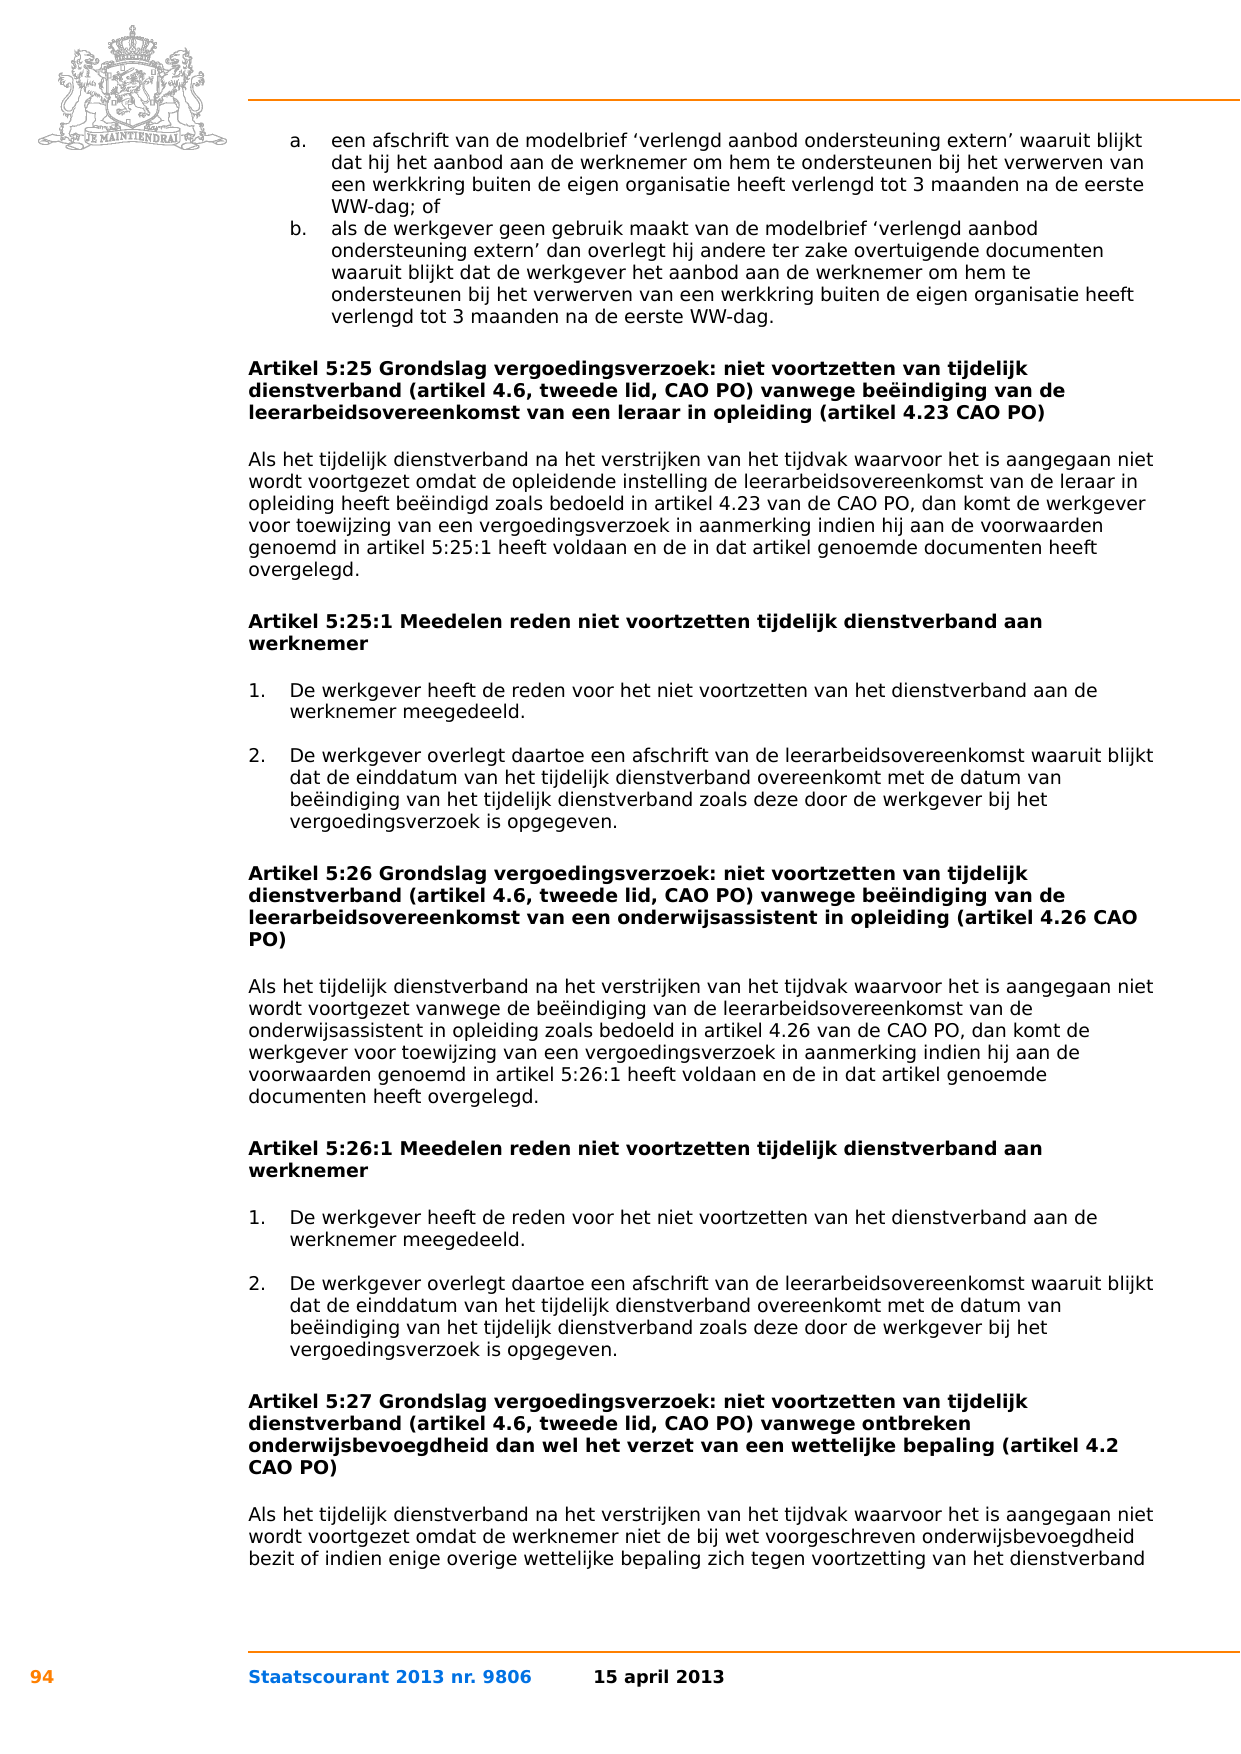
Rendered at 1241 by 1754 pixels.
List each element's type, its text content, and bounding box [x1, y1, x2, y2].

text b. als de werkgever geen gebruik maakt van de modelbrief ‘verlengd aanbod ondersteuning extern’ dan overlegt hij andere ter zake overtuigende documenten waaruit blijkt dat de werkgever het aanbod aan de werknemer om hem te ondersteunen bij het verwerven van een werkkring buiten de eigen organisatie heeft verlengd tot 3 maanden na de eerste WW-dag. [289, 218, 1163, 328]
text 2. De werkgever overlegt daartoe een afschrift van de leerarbeidsovereenkomst waaruit blijkt dat de einddatum van het tijdelijk dienstverband overeenkomt met de datum van beëindiging van het tijdelijk dienstverband zoals deze door de werkgever bij het vergoedingsverzoek is opgegeven. [248, 745, 1163, 833]
subtitle Artikel 5:26 Grondslag vergoedingsverzoek: niet voortzetten van tijdelijk dienstverband (artikel 4.6, tweede lid, CAO PO) vanwege beëindiging van de leerarbeidsovereenkomst van een onderwijsassistent in opleiding (artikel 4.26 CAO PO) [248, 863, 1163, 951]
text 2. De werkgever overlegt daartoe een afschrift van de leerarbeidsovereenkomst waaruit blijkt dat de einddatum van het tijdelijk dienstverband overeenkomt met de datum van beëindiging van het tijdelijk dienstverband zoals deze door de werkgever bij het vergoedingsverzoek is opgegeven. [248, 1273, 1163, 1361]
text a. een afschrift van de modelbrief ‘verlengd aanbod ondersteuning extern’ waaruit blijkt dat hij het aanbod aan de werknemer om hem te ondersteunen bij het verwerven van een werkkring buiten de eigen organisatie heeft verlengd tot 3 maanden na de eerste WW-dag; of [289, 130, 1163, 218]
picture [38, 25, 227, 150]
text 1. De werkgever heeft de reden voor het niet voortzetten van het dienstverband aan de werknemer meegedeeld. [248, 679, 1163, 723]
subtitle Artikel 5:27 Grondslag vergoedingsverzoek: niet voortzetten van tijdelijk dienstverband (artikel 4.6, tweede lid, CAO PO) vanwege ontbreken onderwijsbevoegdheid dan wel het verzet van een wettelijke bepaling (artikel 4.2 CAO PO) [248, 1391, 1163, 1479]
subtitle Artikel 5:26:1 Meedelen reden niet voortzetten tijdelijk dienstverband aan werknemer [248, 1138, 1163, 1182]
text 1. De werkgever heeft de reden voor het niet voortzetten van het dienstverband aan de werknemer meegedeeld. [248, 1207, 1163, 1251]
text Als het tijdelijk dienstverband na het verstrijken van het tijdvak waarvoor het is aangegaan niet wordt voortgezet omdat de werknemer niet de bij wet voorgeschreven onderwijsbevoegdheid bezit of indien enige overige wettelijke bepaling zich tegen voortzetting van het dienstverband [248, 1504, 1163, 1569]
text Als het tijdelijk dienstverband na het verstrijken van het tijdvak waarvoor het is aangegaan niet wordt voortgezet omdat de opleidende instelling de leerarbeidsovereenkomst van de leraar in opleiding heeft beëindigd zoals bedoeld in artikel 4.23 van de CAO PO, dan komt de werkgever voor toewijzing van een vergoedingsverzoek in aanmerking indien hij aan de voorwaarden genoemd in artikel 5:25:1 heeft voldaan en de in dat artikel genoemde documenten heeft overgelegd. [248, 449, 1163, 581]
text Als het tijdelijk dienstverband na het verstrijken van het tijdvak waarvoor het is aangegaan niet wordt voortgezet vanwege de beëindiging van de leerarbeidsovereenkomst van de onderwijsassistent in opleiding zoals bedoeld in artikel 4.26 van de CAO PO, dan komt de werkgever voor toewijzing van een vergoedingsverzoek in aanmerking indien hij aan de voorwaarden genoemd in artikel 5:26:1 heeft voldaan en de in dat artikel genoemde documenten heeft overgelegd. [248, 976, 1163, 1108]
subtitle Artikel 5:25:1 Meedelen reden niet voortzetten tijdelijk dienstverband aan werknemer [248, 611, 1163, 654]
subtitle Artikel 5:25 Grondslag vergoedingsverzoek: niet voortzetten van tijdelijk dienstverband (artikel 4.6, tweede lid, CAO PO) vanwege beëindiging van de leerarbeidsovereenkomst van een leraar in opleiding (artikel 4.23 CAO PO) [248, 358, 1163, 424]
